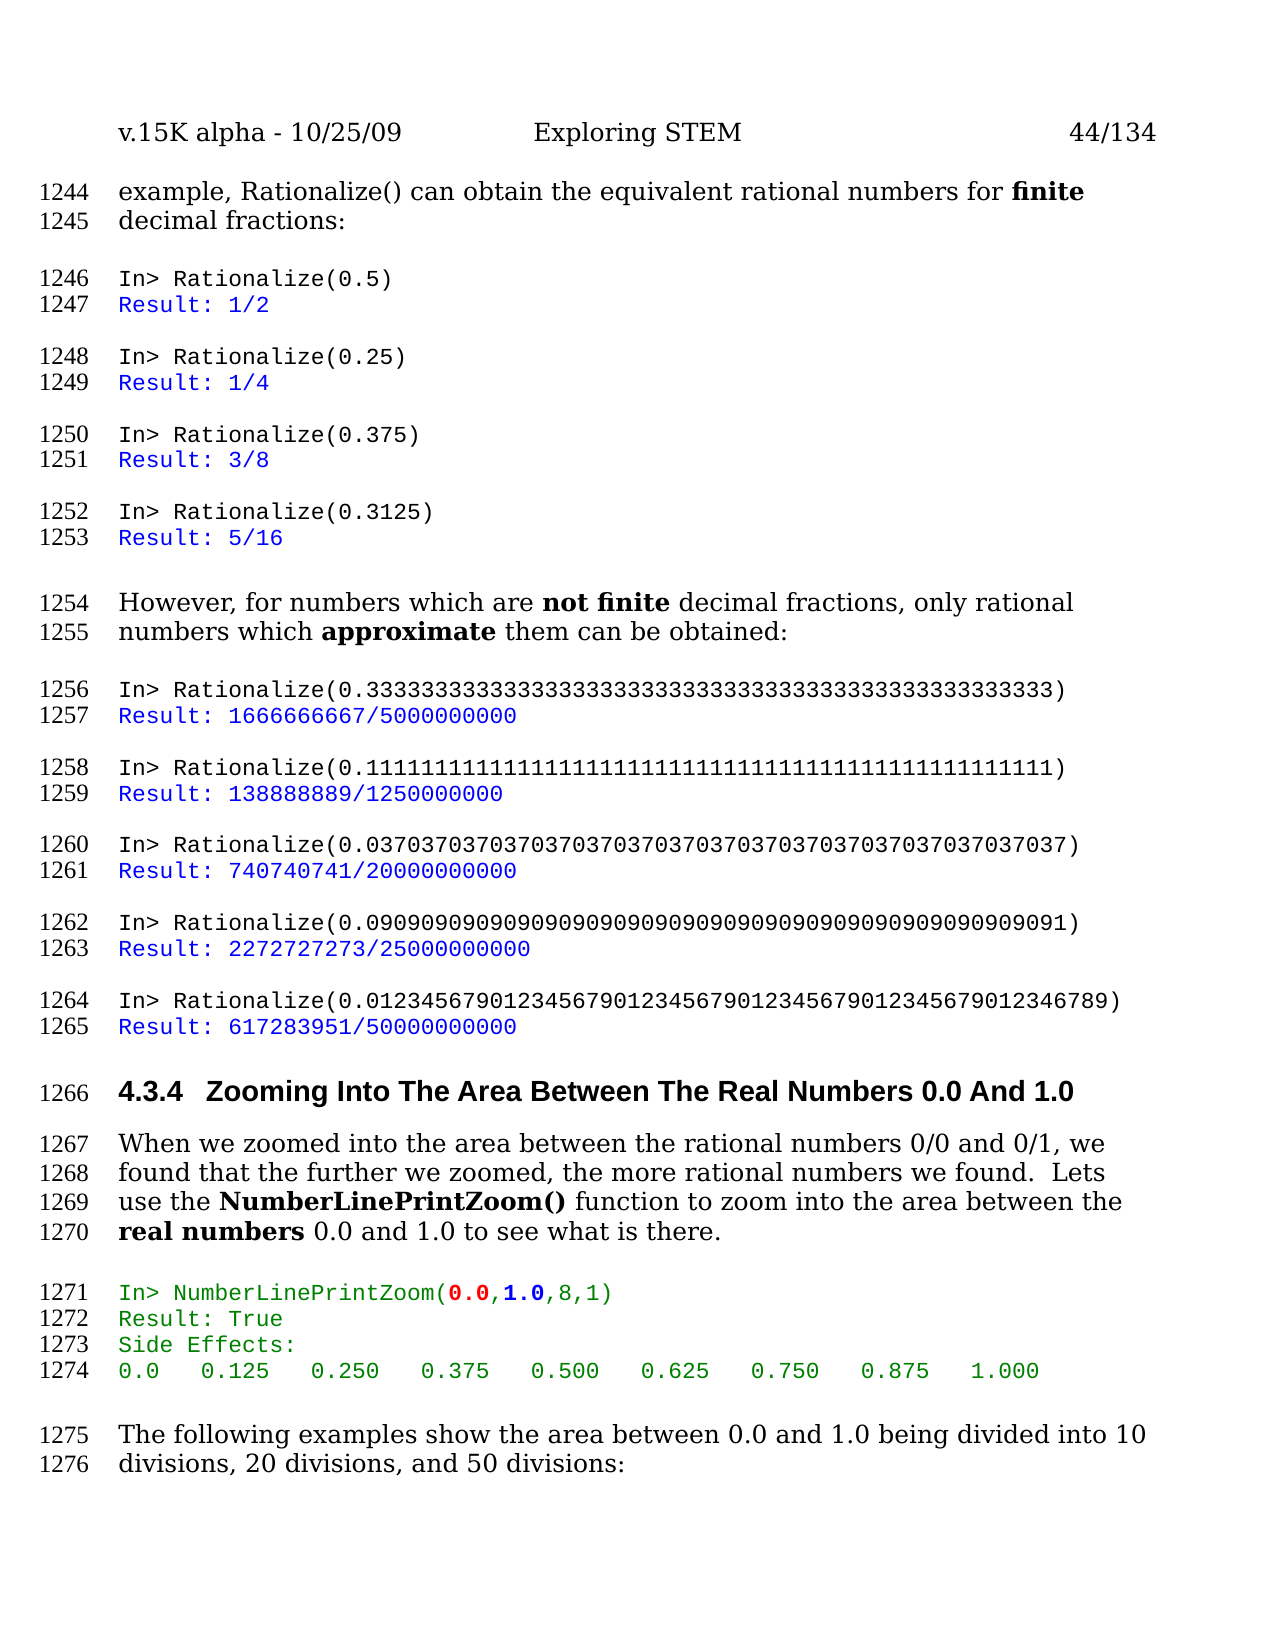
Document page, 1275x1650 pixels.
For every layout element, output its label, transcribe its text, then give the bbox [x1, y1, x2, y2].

text In> Rationalize(0.090909090909090909090909090909090909090909090909091) [118, 912, 1157, 938]
subtitle Zooming Into The Area Between The Real Numbers 0.0 And 1.0 [118, 1074, 1157, 1108]
text Result: 1666666667/5000000000 [118, 704, 1157, 730]
text However, for numbers which are not finite decimal fractions, only rational numbers which approximate them can be obtained: [118, 587, 1157, 646]
text Result: 1/2 [118, 293, 1157, 319]
text Result: 138888889/1250000000 [118, 782, 1157, 808]
text In> Rationalize(0.5) [118, 267, 1157, 293]
text In> Rationalize(0.25) [118, 345, 1157, 371]
text Side Effects: [118, 1333, 1157, 1359]
text Result: 617283951/50000000000 [118, 1015, 1157, 1041]
text When we zoomed into the area between the rational numbers 0/0 and 0/1, we found that the further we zoomed, the more rational numbers we found. Lets use the NumberLinePrintZoom() function to zoom into the area between the real numbers 0.0 and 1.0 to see what is there. [118, 1129, 1157, 1246]
text In> Rationalize(0.3125) [118, 501, 1157, 527]
text In> Rationalize(0.037037037037037037037037037037037037037037037037037) [118, 834, 1157, 860]
text Result: 740740741/20000000000 [118, 860, 1157, 886]
text In> NumberLinePrintZoom(0.0,1.0,8,1) [118, 1281, 1157, 1307]
text 0.0 0.125 0.250 0.375 0.500 0.625 0.750 0.875 1.000 [118, 1359, 1157, 1385]
text In> Rationalize(0.375) [118, 423, 1157, 449]
text The following examples show the area between 0.0 and 1.0 being divided into 10 divisions, 20 divisions, and 50 divisions: [118, 1420, 1157, 1478]
text In> Rationalize(0.33333333333333333333333333333333333333333333333333) [118, 678, 1157, 704]
text Result: 1/4 [118, 371, 1157, 397]
text Result: 3/8 [118, 449, 1157, 475]
text Result: 2272727273/25000000000 [118, 938, 1157, 963]
text In> Rationalize(0.11111111111111111111111111111111111111111111111111) [118, 756, 1157, 782]
text example, Rationalize() can obtain the equivalent rational numbers for finite decimal fractions: [118, 177, 1157, 235]
text Result: 5/16 [118, 527, 1157, 553]
text In> Rationalize(0.012345679012345679012345679012345679012345679012346789) [118, 989, 1157, 1015]
text Result: True [118, 1307, 1157, 1333]
